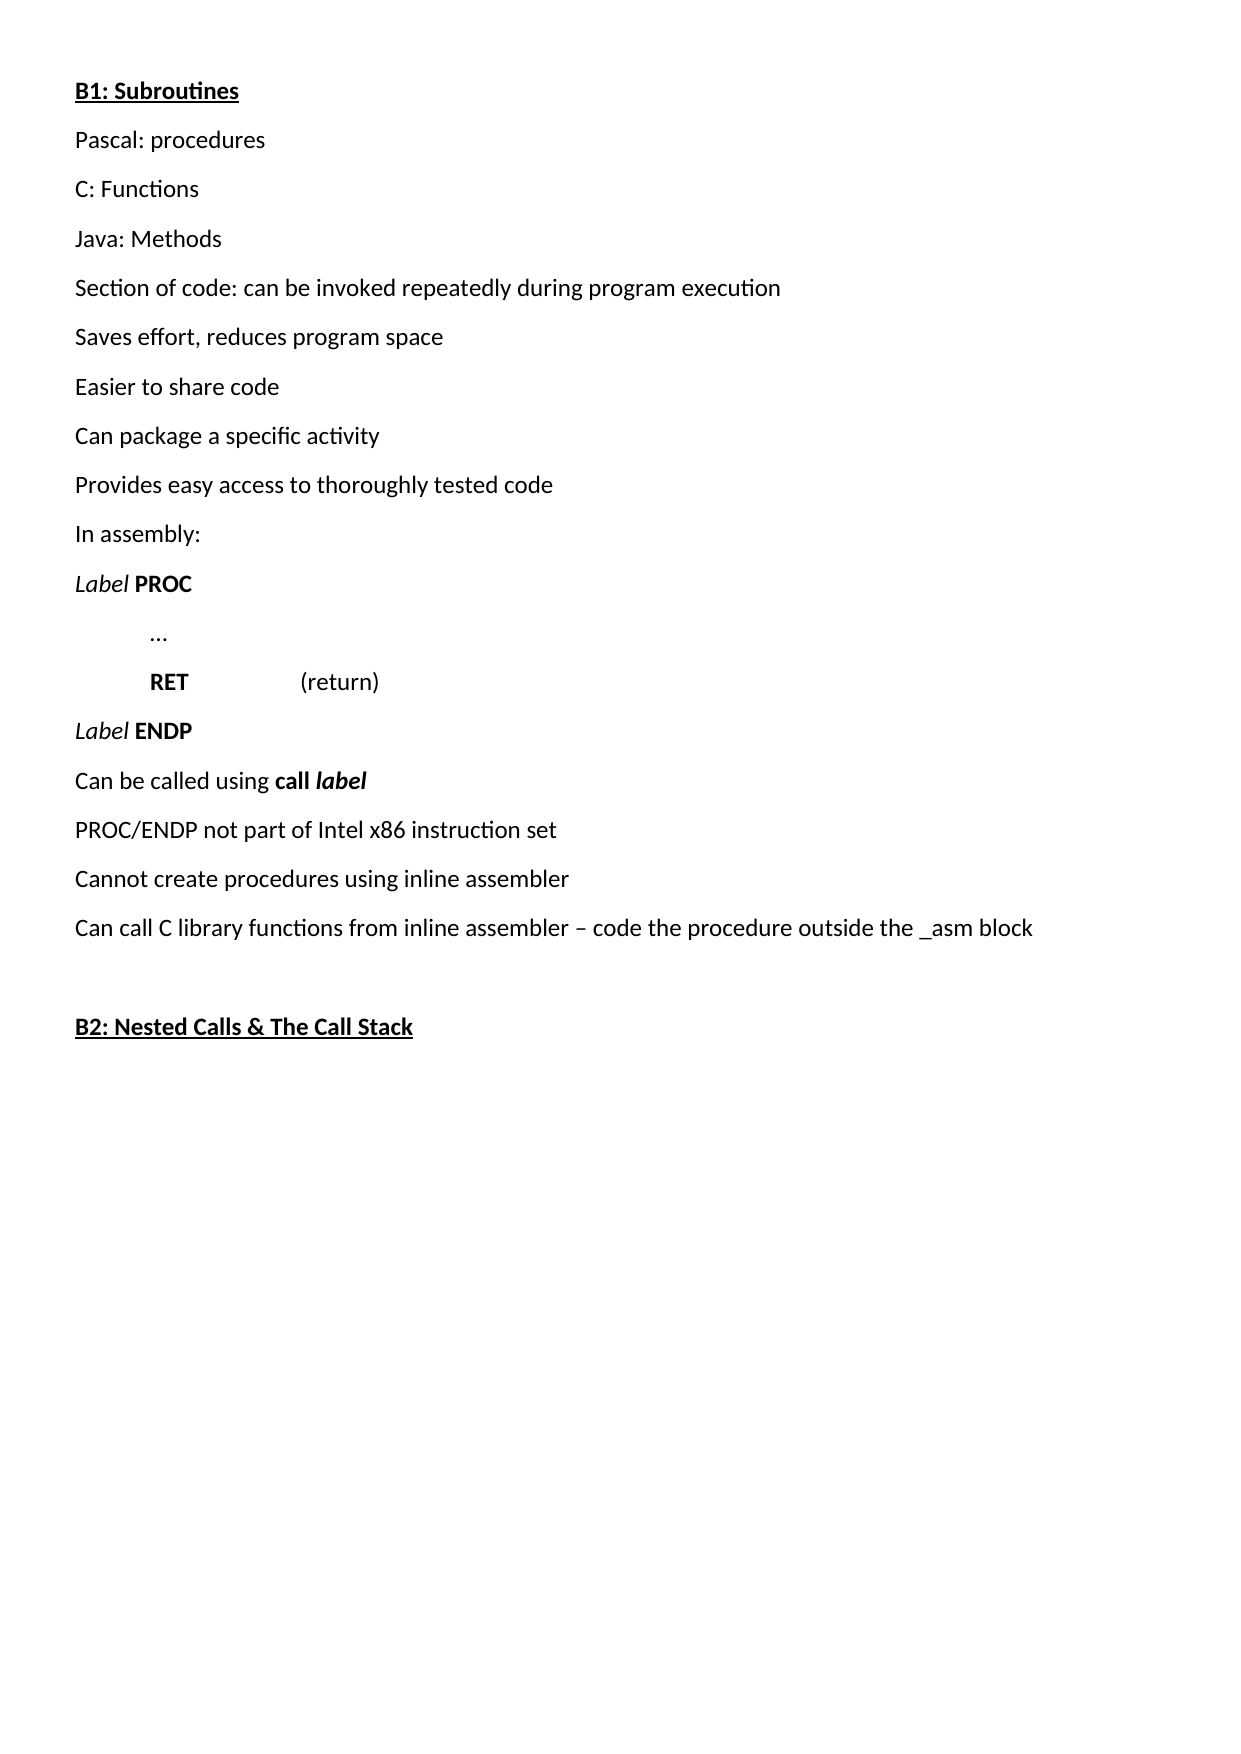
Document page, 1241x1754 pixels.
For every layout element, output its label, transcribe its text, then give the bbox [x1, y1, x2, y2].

text Provides easy access to thoroughly tested code [75, 469, 1165, 500]
text Can be called using call label [75, 765, 1165, 795]
text Saves effort, reduces program space [75, 321, 1165, 352]
text B2: Nested Calls & The Call Stack [75, 1011, 1165, 1042]
text Pascal: procedures [75, 124, 1165, 155]
text RET (return) [75, 666, 1165, 697]
text Easier to share code [75, 371, 1165, 401]
text B1: Subroutines [75, 75, 1165, 106]
text Can call C library functions from inline assembler – code the procedure outside the _asm block [75, 913, 1165, 943]
text Label ENDP [75, 716, 1165, 746]
text Can package a specific activity [75, 420, 1165, 450]
text In assembly: [75, 518, 1165, 549]
text Java: Methods [75, 223, 1165, 253]
text Cannot create procedures using inline assembler [75, 863, 1165, 894]
text Label PROC [75, 568, 1165, 598]
text … [75, 617, 1165, 647]
text Section of code: can be invoked repeatedly during program execution [75, 272, 1165, 303]
text C: Functions [75, 173, 1165, 204]
text PROC/ENDP not part of Intel x86 instruction set [75, 814, 1165, 844]
